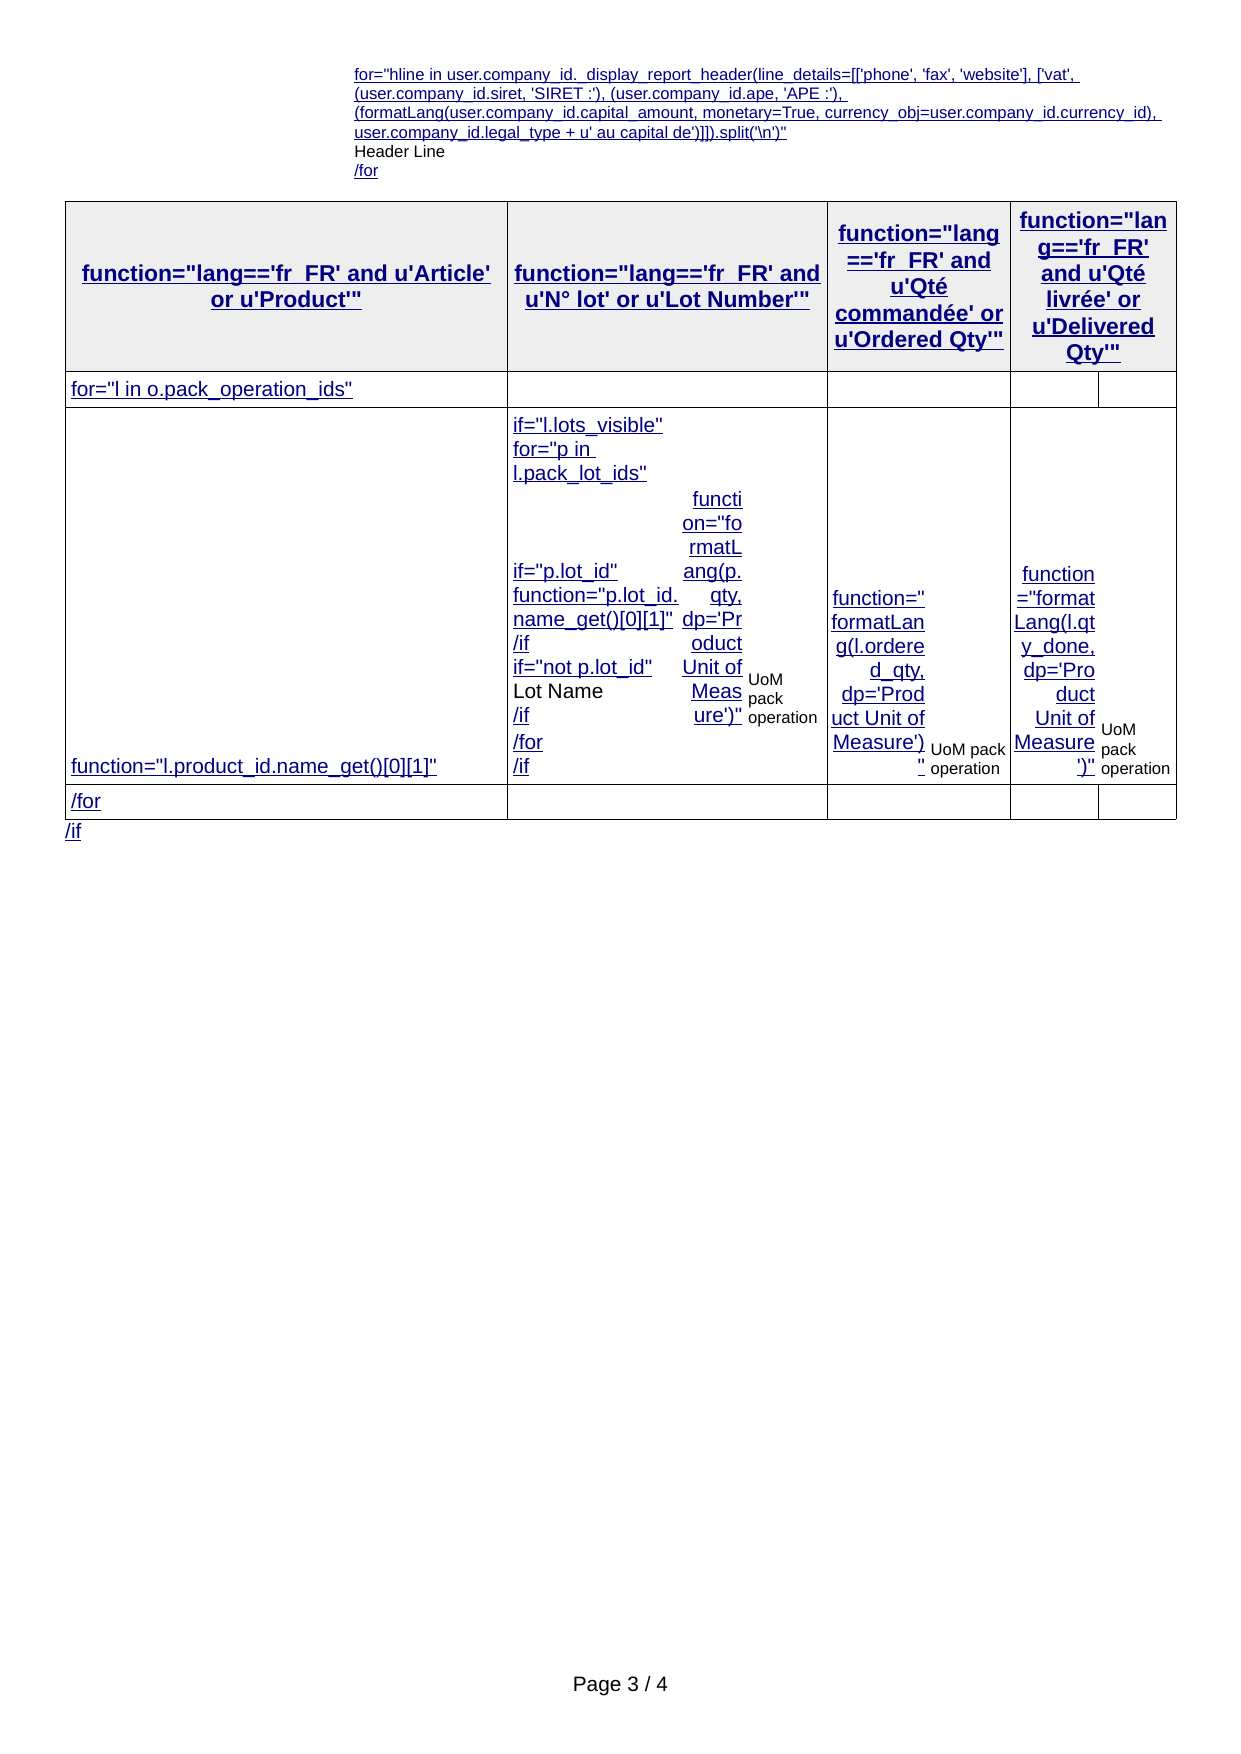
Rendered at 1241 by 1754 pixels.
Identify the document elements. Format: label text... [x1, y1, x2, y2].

table_cell if="p.lot_id" function="p.lot_id. [513, 484, 678, 604]
table_cell function="l.product_id.name_get()[0][1]" [66, 408, 507, 783]
text /if [65, 820, 1175, 843]
table_cell [745, 730, 822, 754]
table_header function="lang=='fr_FR' and u'Qté commandée' or u'Ordered Qty'" [828, 202, 1010, 371]
table_cell function="formatLang(l.qty_done, dp='Product Unit of Measure')" [1011, 408, 1098, 783]
table_cell [679, 730, 745, 754]
table_header function="lang=='fr_FR' and u'N° lot' or u'Lot Number'" [508, 202, 827, 371]
table_cell [1099, 372, 1176, 407]
table_cell UoM pack operation [928, 408, 1010, 783]
table_cell [928, 785, 1010, 819]
table_cell function="formatLang(p.qty, dp='Product Unit of Measure')" [679, 484, 745, 730]
table_header function="lang=='fr_FR' and u'Qté livrée' or u'Delivered Qty'" [1011, 202, 1176, 371]
table_cell name_get()[0][1]" /if if="not p.lot_id" Lot Name /if [513, 605, 678, 730]
table_cell UoM pack operation [1098, 408, 1176, 783]
table_cell [928, 372, 1010, 407]
table_cell [1099, 785, 1176, 819]
table_cell [828, 785, 927, 819]
table_cell [1011, 372, 1098, 407]
table_cell [508, 785, 827, 819]
table_cell /for [513, 730, 678, 754]
table_cell if="l.lots_visible" /if [508, 408, 827, 783]
table_cell function="formatLang(l.ordered_qty, dp='Product Unit of Measure')" [828, 408, 927, 783]
table_header [679, 436, 745, 484]
table_cell for="l in o.pack_operation_ids" [66, 372, 507, 407]
table_cell UoM pack operation [745, 484, 822, 730]
table_cell /for [66, 785, 507, 819]
table_header [745, 436, 822, 484]
table_cell [508, 372, 827, 407]
table_header for="p in l.pack_lot_ids" [513, 436, 678, 484]
table_header function="lang=='fr_FR' and u'Article' or u'Product'" [66, 202, 507, 371]
table_cell [828, 372, 927, 407]
table_cell [1011, 785, 1098, 819]
